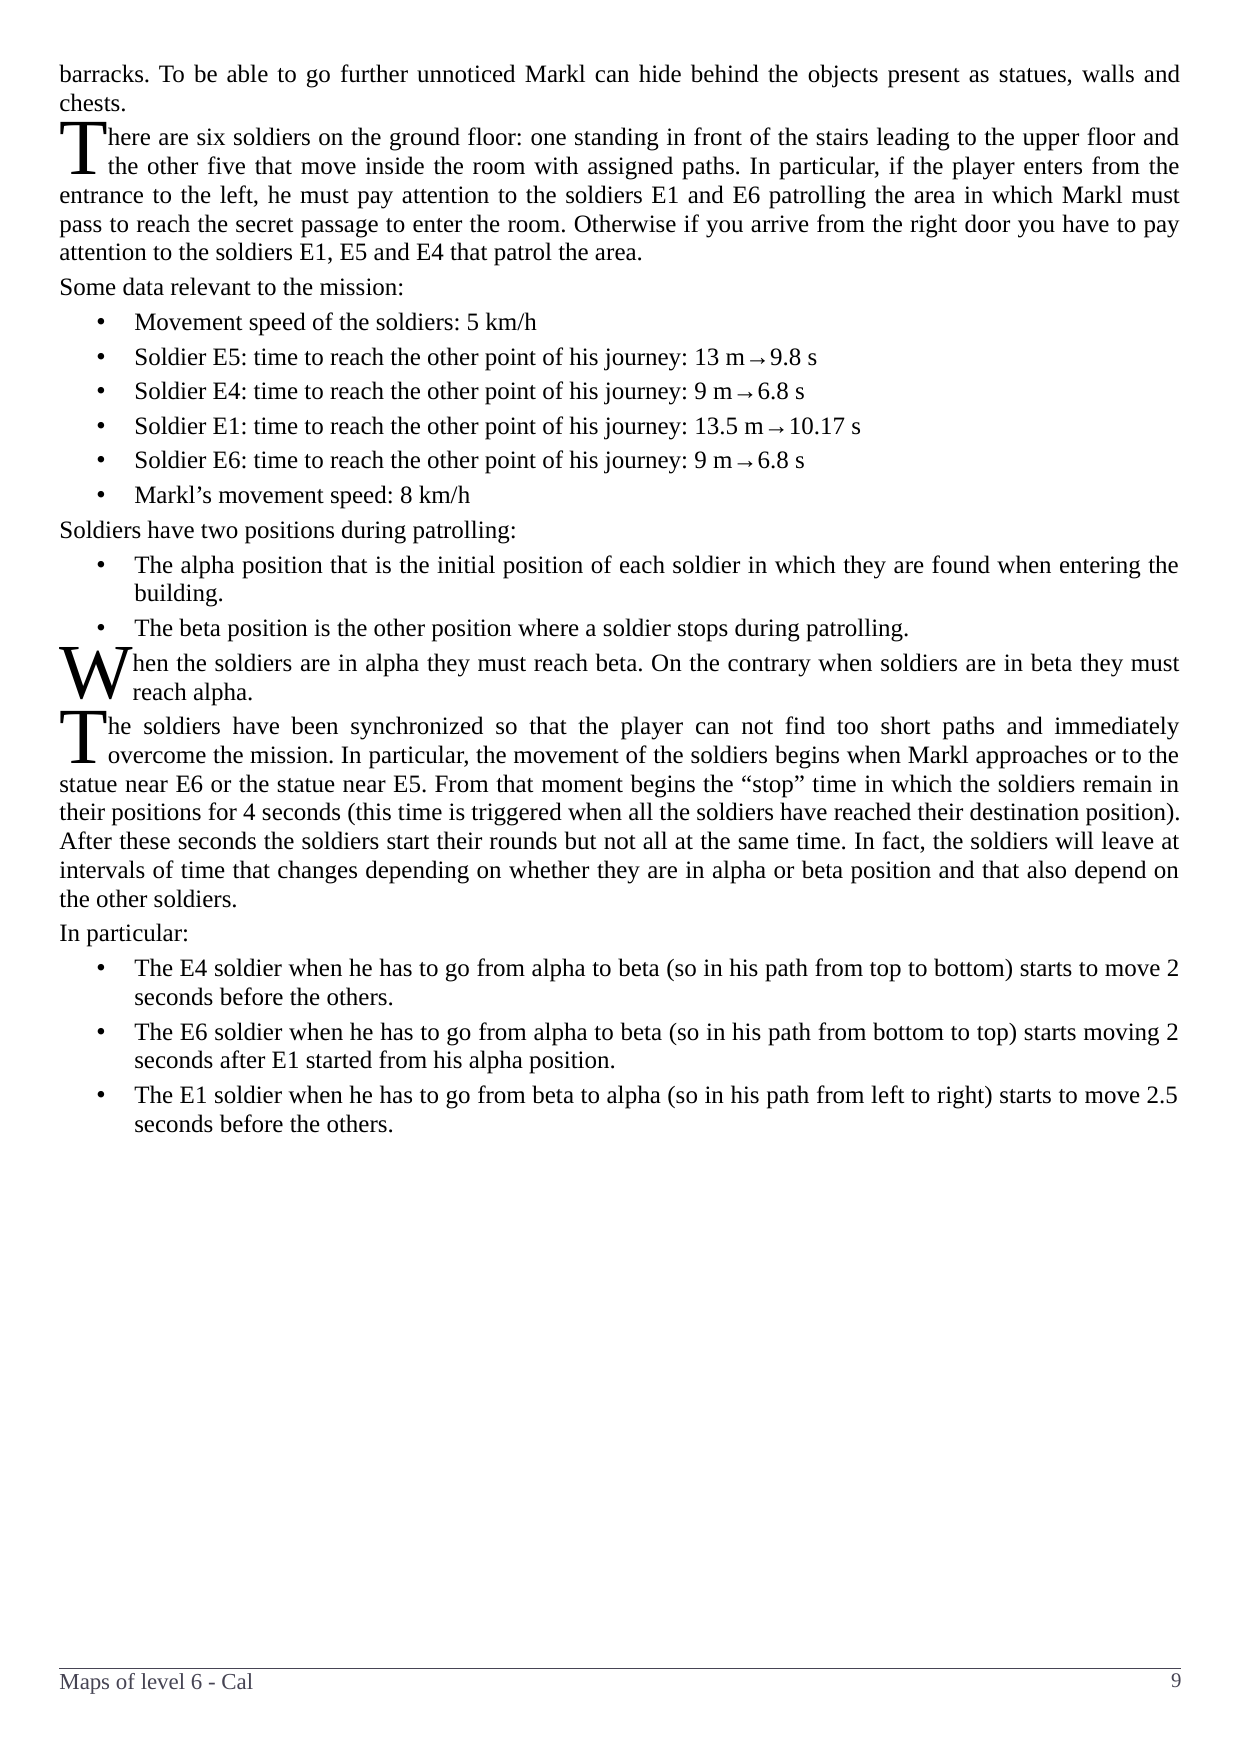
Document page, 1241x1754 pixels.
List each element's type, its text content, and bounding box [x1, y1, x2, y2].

list Movement speed of the soldiers: 5 km/h [97, 307, 1181, 336]
list Soldier E6: time to reach the other point of his journey: 9 m→6.8 s [97, 446, 1181, 474]
list The alpha position that is the initial position of each soldier in which they are found when entering the building. [97, 550, 1181, 607]
list Soldier E5: time to reach the other point of his journey: 13 m→9.8 s [97, 342, 1181, 370]
text There are six soldiers on the ground floor: one standing in front of the stairs leading to the upper floor and the other five that move inside the room with assigned paths. In particular, if the player enters from the entrance to the left, he must pay attention to the soldiers E1 and E6 patrolling the area in which Markl must pass to reach the secret passage to enter the room. Otherwise if you arrive from the right door you have to pay attention to the soldiers E1, E5 and E4 that patrol the area. [59, 122, 1181, 266]
text Soldiers have two positions during patrolling: [59, 515, 1181, 544]
text The soldiers have been synchronized so that the player can not find too short paths and immediately overcome the mission. In particular, the movement of the soldiers begins when Markl approaches or to the statue near E6 or the statue near E5. From that moment begins the “stop” time in which the soldiers remain in their positions for 4 seconds (this time is triggered when all the soldiers have reached their destination position). After these seconds the soldiers start their rounds but not all at the same time. In fact, the soldiers will leave at intervals of time that changes depending on whether they are in alpha or beta position and that also depend on the other soldiers. [59, 711, 1181, 912]
list Markl’s movement speed: 8 km/h [97, 480, 1181, 509]
text Some data relevant to the mission: [59, 272, 1181, 301]
text In particular: [59, 918, 1181, 947]
text barracks. To be able to go further unnoticed Markl can hide behind the objects present as statues, walls and chests. [59, 59, 1181, 117]
text When the soldiers are in alpha they must reach beta. On the contrary when soldiers are in beta they must reach alpha. [59, 648, 1181, 705]
list The E6 soldier when he has to go from alpha to beta (so in his path from bottom to top) starts moving 2 seconds after E1 started from his alpha position. [97, 1017, 1181, 1074]
list Soldier E4: time to reach the other point of his journey: 9 m→6.8 s [97, 376, 1181, 405]
list The E4 soldier when he has to go from alpha to beta (so in his path from top to bottom) starts to move 2 seconds before the others. [97, 953, 1181, 1011]
list The beta position is the other position where a soldier stops during patrolling. [97, 613, 1181, 642]
list Soldier E1: time to reach the other point of his journey: 13.5 m→10.17 s [97, 411, 1181, 440]
list The E1 soldier when he has to go from beta to alpha (so in his path from left to right) starts to move 2.5 seconds before the others. [97, 1080, 1181, 1137]
